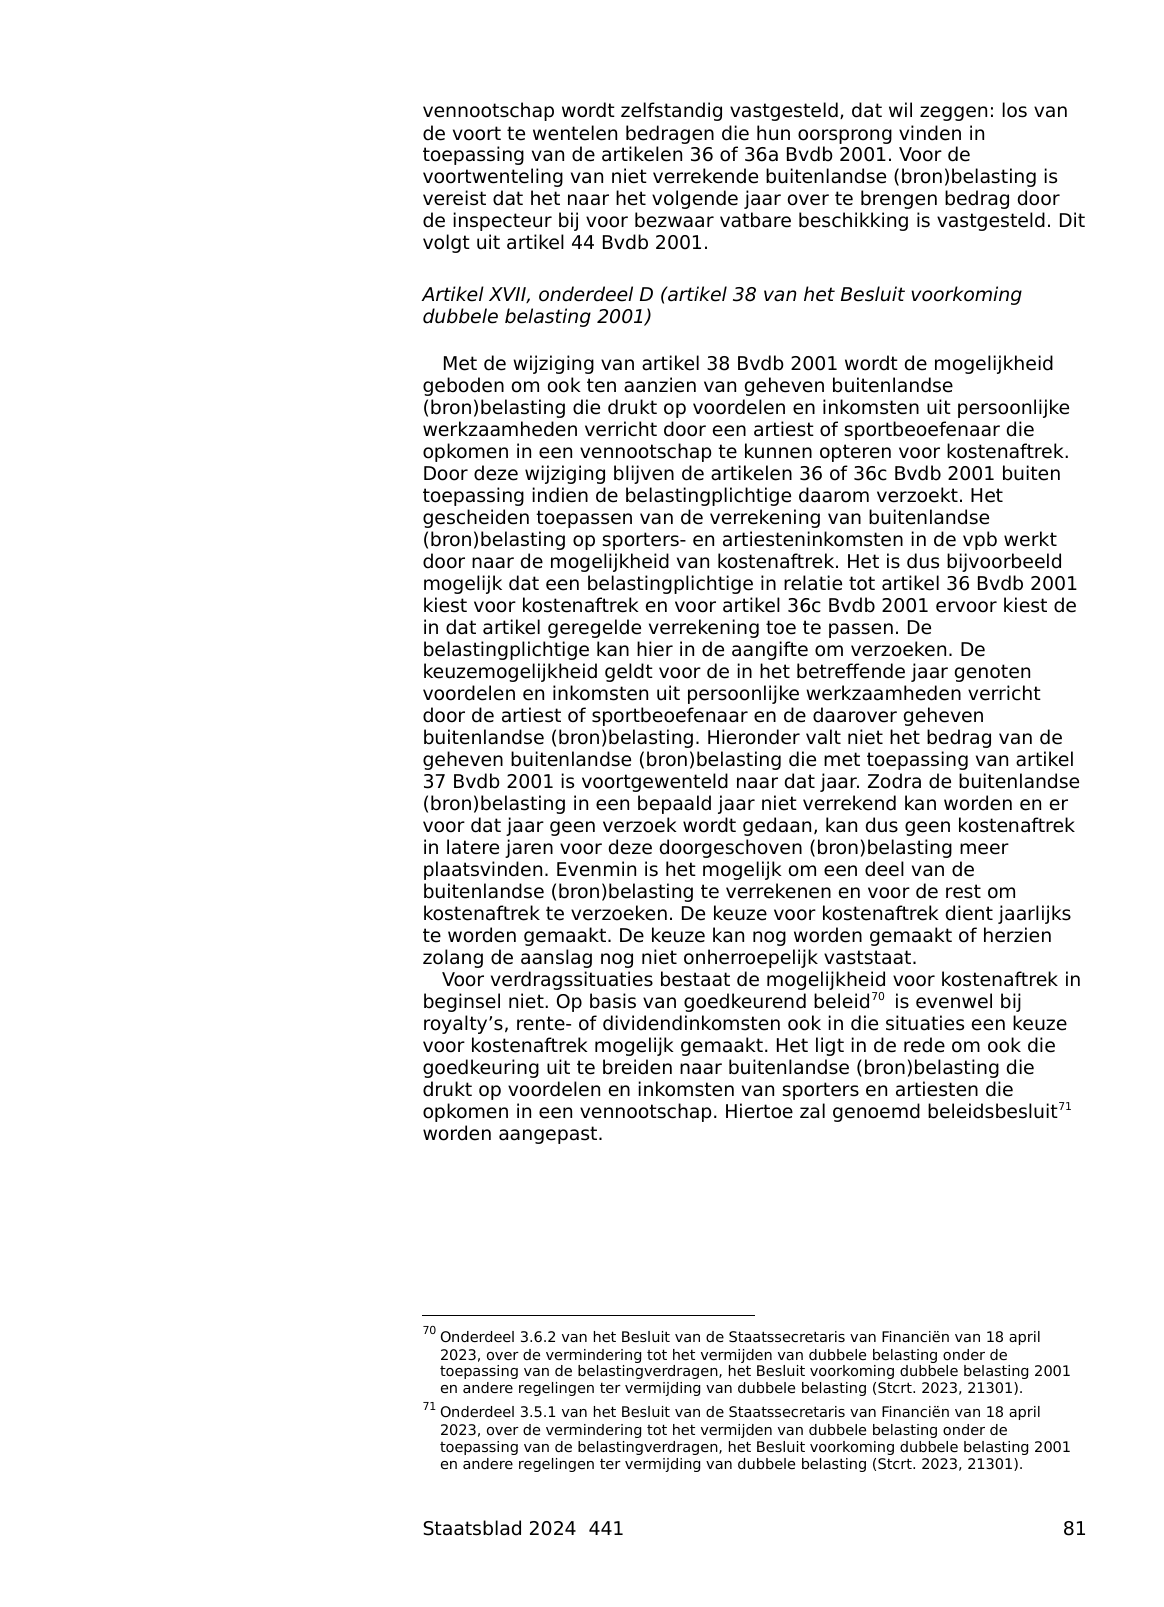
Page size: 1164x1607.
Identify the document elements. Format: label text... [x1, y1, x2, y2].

text Onderdeel 3.6.2 van het Besluit van de Staatssecretaris van Financiën van 18 april 2023, over de vermindering tot het vermijden van dubbele belasting onder de toepassing van de belastingverdragen, het Besluit voorkoming dubbele belasting 2001 en andere regelingen ter vermijding van dubbele belasting (Stcrt. 2023, 21301). [422, 1324, 1087, 1397]
text Onderdeel 3.5.1 van het Besluit van de Staatssecretaris van Financiën van 18 april 2023, over de vermindering tot het vermijden van dubbele belasting onder de toepassing van de belastingverdragen, het Besluit voorkoming dubbele belasting 2001 en andere regelingen ter vermijding van dubbele belasting (Stcrt. 2023, 21301). [422, 1400, 1087, 1473]
text Met de wijziging van artikel 38 Bvdb 2001 wordt de mogelijkheid geboden om ook ten aanzien van geheven buitenlandse (bron)belasting die drukt op voordelen en inkomsten uit persoonlijke werkzaamheden verricht door een artiest of sportbeoefenaar die opkomen in een vennootschap te kunnen opteren voor kostenaftrek. Door deze wijziging blijven de artikelen 36 of 36c Bvdb 2001 buiten toepassing indien de belastingplichtige daarom verzoekt. Het gescheiden toepassen van de verrekening van buitenlandse (bron)belasting op sporters- en artiesteninkomsten in de vpb werkt door naar de mogelijkheid van kostenaftrek. Het is dus bijvoorbeeld mogelijk dat een belastingplichtige in relatie tot artikel 36 Bvdb 2001 kiest voor kostenaftrek en voor artikel 36c Bvdb 2001 ervoor kiest de in dat artikel geregelde verrekening toe te passen. De belastingplichtige kan hier in de aangifte om verzoeken. De keuzemogelijkheid geldt voor de in het betreffende jaar genoten voordelen en inkomsten uit persoonlijke werkzaamheden verricht door de artiest of sportbeoefenaar en de daarover geheven buitenlandse (bron)belasting. Hieronder valt niet het bedrag van de geheven buitenlandse (bron)belasting die met toepassing van artikel 37 Bvdb 2001 is voortgewenteld naar dat jaar. Zodra de buitenlandse (bron)belasting in een bepaald jaar niet verrekend kan worden en er voor dat jaar geen verzoek wordt gedaan, kan dus geen kostenaftrek in latere jaren voor deze doorgeschoven (bron)belasting meer plaatsvinden. Evenmin is het mogelijk om een deel van de buitenlandse (bron)belasting te verrekenen en voor de rest om kostenaftrek te verzoeken. De keuze voor kostenaftrek dient jaarlijks te worden gemaakt. De keuze kan nog worden gemaakt of herzien zolang de aanslag nog niet onherroepelijk vaststaat. [422, 353, 1087, 969]
text vennootschap wordt zelfstandig vastgesteld, dat wil zeggen: los van de voort te wentelen bedragen die hun oorsprong vinden in toepassing van de artikelen 36 of 36a Bvdb 2001. Voor de voortwenteling van niet verrekende buitenlandse (bron)belasting is vereist dat het naar het volgende jaar over te brengen bedrag door de inspecteur bij voor bezwaar vatbare beschikking is vastgesteld. Dit volgt uit artikel 44 Bvdb 2001. [422, 100, 1087, 254]
subtitle Artikel XVII, onderdeel D (artikel 38 van het Besluit voorkoming dubbele belasting 2001) [422, 284, 1087, 328]
text Voor verdragssituaties bestaat de mogelijkheid voor kostenaftrek in beginsel niet. Op basis van goedkeurend beleid is evenwel bij royalty’s, rente- of dividendinkomsten ook in die situaties een keuze voor kostenaftrek mogelijk gemaakt. Het ligt in de rede om ook die goedkeuring uit te breiden naar buitenlandse (bron)belasting die drukt op voordelen en inkomsten van sporters en artiesten die opkomen in een vennootschap. Hiertoe zal genoemd beleidsbesluit worden aangepast. [422, 969, 1087, 1144]
